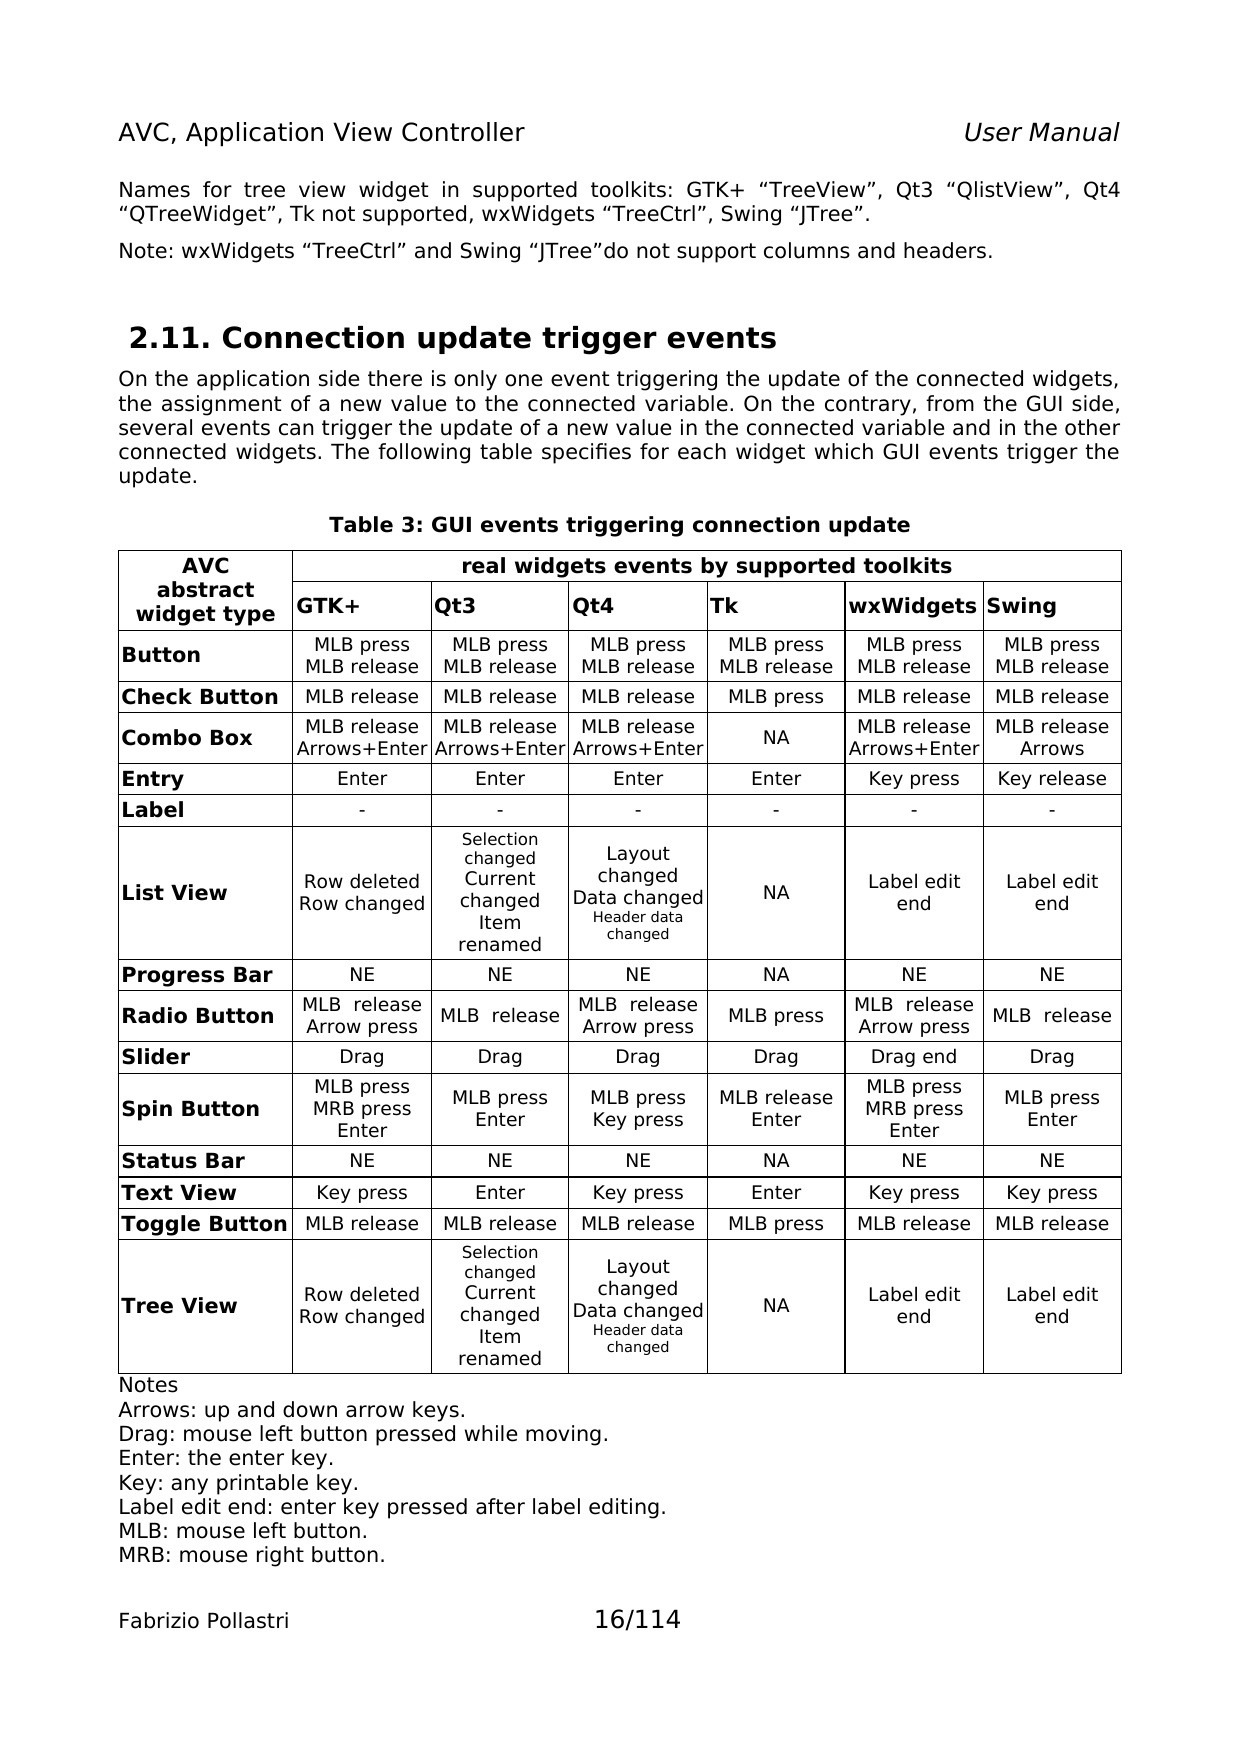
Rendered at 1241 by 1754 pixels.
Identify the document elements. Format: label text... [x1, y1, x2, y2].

table_cell MLB press MLB release [846, 631, 983, 681]
table_cell NA [708, 827, 844, 959]
table_cell Drag [984, 1042, 1121, 1072]
table_cell Key press [846, 764, 983, 794]
table_cell NE [846, 1146, 983, 1176]
table_cell Enter [432, 1178, 568, 1208]
table_cell - [432, 795, 568, 826]
table_cell Key press [846, 1178, 983, 1208]
table_cell Tree View [119, 1240, 292, 1372]
table_cell MLB press MLB release [293, 631, 431, 681]
text Label edit end: enter key pressed after label editing. [118, 1495, 1122, 1519]
table_cell Key press [293, 1178, 431, 1208]
table_cell MLB release [984, 991, 1121, 1041]
table_cell MLB release [432, 682, 568, 712]
text Key: any printable key. [118, 1471, 1122, 1495]
table_cell - [708, 795, 844, 826]
table_cell MLB press MLB release [569, 631, 707, 681]
table_cell Label [119, 795, 292, 826]
table_cell Status Bar [119, 1146, 292, 1176]
table_cell Layout changed Data changed Header data changed [569, 827, 707, 959]
table_cell Selection changed Current changed Item renamed [432, 1240, 568, 1372]
table_cell Text View [119, 1178, 292, 1208]
table_cell MLB press MLB release [708, 631, 844, 681]
table_cell Key release [984, 764, 1121, 794]
table_cell Drag [293, 1042, 431, 1072]
table_cell - [569, 795, 707, 826]
table_cell MLB release [293, 682, 431, 712]
table_cell MLB press Key press [569, 1074, 707, 1145]
text Enter: the enter key. [118, 1446, 1122, 1471]
table_cell NE [432, 1146, 568, 1176]
table_cell NE [984, 960, 1121, 990]
table_cell MLB press Enter [984, 1074, 1121, 1145]
table_cell NA [708, 1146, 844, 1176]
table_cell MLB release Arrows+Enter [432, 713, 568, 763]
table_cell MLB release Arrows [984, 713, 1121, 763]
table_cell MLB press MRB press Enter [846, 1074, 983, 1145]
table_cell Entry [119, 764, 292, 794]
table_cell Row deleted Row changed [293, 1240, 431, 1372]
table_cell MLB release Arrows+Enter [293, 713, 431, 763]
table_cell Drag [708, 1042, 844, 1072]
table_cell GTK+ [293, 582, 431, 630]
table_cell NE [984, 1146, 1121, 1176]
text Notes [118, 1374, 1122, 1398]
text On the application side there is only one event triggering the update of the connected widgets, the assignment of a new value to the connected variable. On the contrary, from the GUI side, several events can trigger the update of a new value in the connected variable and in the other connected widgets. The following table specifies for each widget which GUI events trigger the update. [118, 367, 1122, 489]
table_cell MLB release Arrow press [569, 991, 707, 1041]
table_cell Enter [293, 764, 431, 794]
table_cell MLB release [569, 1209, 707, 1239]
table_cell MLB release [846, 682, 983, 712]
table_cell Qt4 [569, 582, 707, 630]
text Names for tree view widget in supported toolkits: GTK+ “TreeView”, Qt3 “QlistView”, Qt4 “QTreeWidget”, Tk not supported, wxWidgets “TreeCtrl”, Swing “JTree”. [118, 178, 1122, 227]
table_cell MLB release [984, 682, 1121, 712]
table_cell MLB press MLB release [432, 631, 568, 681]
text MRB: mouse right button. [118, 1543, 1122, 1568]
table_cell MLB release [846, 1209, 983, 1239]
table_cell Label edit end [846, 827, 983, 959]
table_cell MLB release [569, 682, 707, 712]
table_cell MLB press [708, 682, 844, 712]
table_cell Qt3 [432, 582, 568, 630]
table_cell Enter [708, 764, 844, 794]
table_cell Label edit end [846, 1240, 983, 1372]
table_cell NA [708, 960, 844, 990]
table_cell MLB press Enter [432, 1074, 568, 1145]
table_cell Layout changed Data changed Header data changed [569, 1240, 707, 1372]
table_cell NE [569, 960, 707, 990]
table_cell NE [846, 960, 983, 990]
table_cell NE [293, 1146, 431, 1176]
table_cell MLB release [432, 991, 568, 1041]
table_cell MLB release [293, 1209, 431, 1239]
table_cell Enter [569, 764, 707, 794]
table_cell MLB press [708, 991, 844, 1041]
table_cell Progress Bar [119, 960, 292, 990]
table_cell Label edit end [984, 1240, 1121, 1372]
table_cell Swing [984, 582, 1121, 630]
table_header AVC abstract widget type [119, 551, 292, 630]
table_cell Button [119, 631, 292, 681]
table_cell NA [708, 1240, 844, 1372]
table_cell Radio Button [119, 991, 292, 1041]
table_cell Drag [432, 1042, 568, 1072]
table_cell Key press [569, 1178, 707, 1208]
subtitle Connection update trigger events [118, 321, 1122, 355]
table_cell Slider [119, 1042, 292, 1072]
table_cell NE [293, 960, 431, 990]
table_cell MLB release Arrows+Enter [846, 713, 983, 763]
table_cell MLB release Arrow press [846, 991, 983, 1041]
table_cell MLB release Arrow press [293, 991, 431, 1041]
table_header real widgets events by supported toolkits [293, 551, 1121, 581]
table_cell - [846, 795, 983, 826]
table_cell Tk [708, 582, 844, 630]
table_cell MLB press [708, 1209, 844, 1239]
table_cell Drag end [846, 1042, 983, 1072]
table_cell Enter [432, 764, 568, 794]
text Note: wxWidgets “TreeCtrl” and Swing “JTree”do not support columns and headers. [118, 239, 1122, 263]
table_cell NE [432, 960, 568, 990]
text Table 3: GUI events triggering connection update [118, 513, 1122, 537]
table_cell Combo Box [119, 713, 292, 763]
table_cell Check Button [119, 682, 292, 712]
table_cell Selection changed Current changed Item renamed [432, 827, 568, 959]
table_cell Label edit end [984, 827, 1121, 959]
table_cell - [293, 795, 431, 826]
table_cell List View [119, 827, 292, 959]
text Drag: mouse left button pressed while moving. [118, 1422, 1122, 1446]
table_cell - [984, 795, 1121, 826]
table_cell MLB release Enter [708, 1074, 844, 1145]
table_cell Toggle Button [119, 1209, 292, 1239]
table_cell Row deleted Row changed [293, 827, 431, 959]
text MLB: mouse left button. [118, 1519, 1122, 1543]
table_cell MLB release [984, 1209, 1121, 1239]
table_cell Spin Button [119, 1074, 292, 1145]
table_cell MLB release Arrows+Enter [569, 713, 707, 763]
table_cell Key press [984, 1178, 1121, 1208]
table_cell Enter [708, 1178, 844, 1208]
table_cell wxWidgets [846, 582, 983, 630]
table_cell MLB press MLB release [984, 631, 1121, 681]
table_cell Drag [569, 1042, 707, 1072]
text Arrows: up and down arrow keys. [118, 1398, 1122, 1422]
table_cell NE [569, 1146, 707, 1176]
table_cell MLB release [432, 1209, 568, 1239]
table_cell MLB press MRB press Enter [293, 1074, 431, 1145]
table_cell NA [708, 713, 844, 763]
